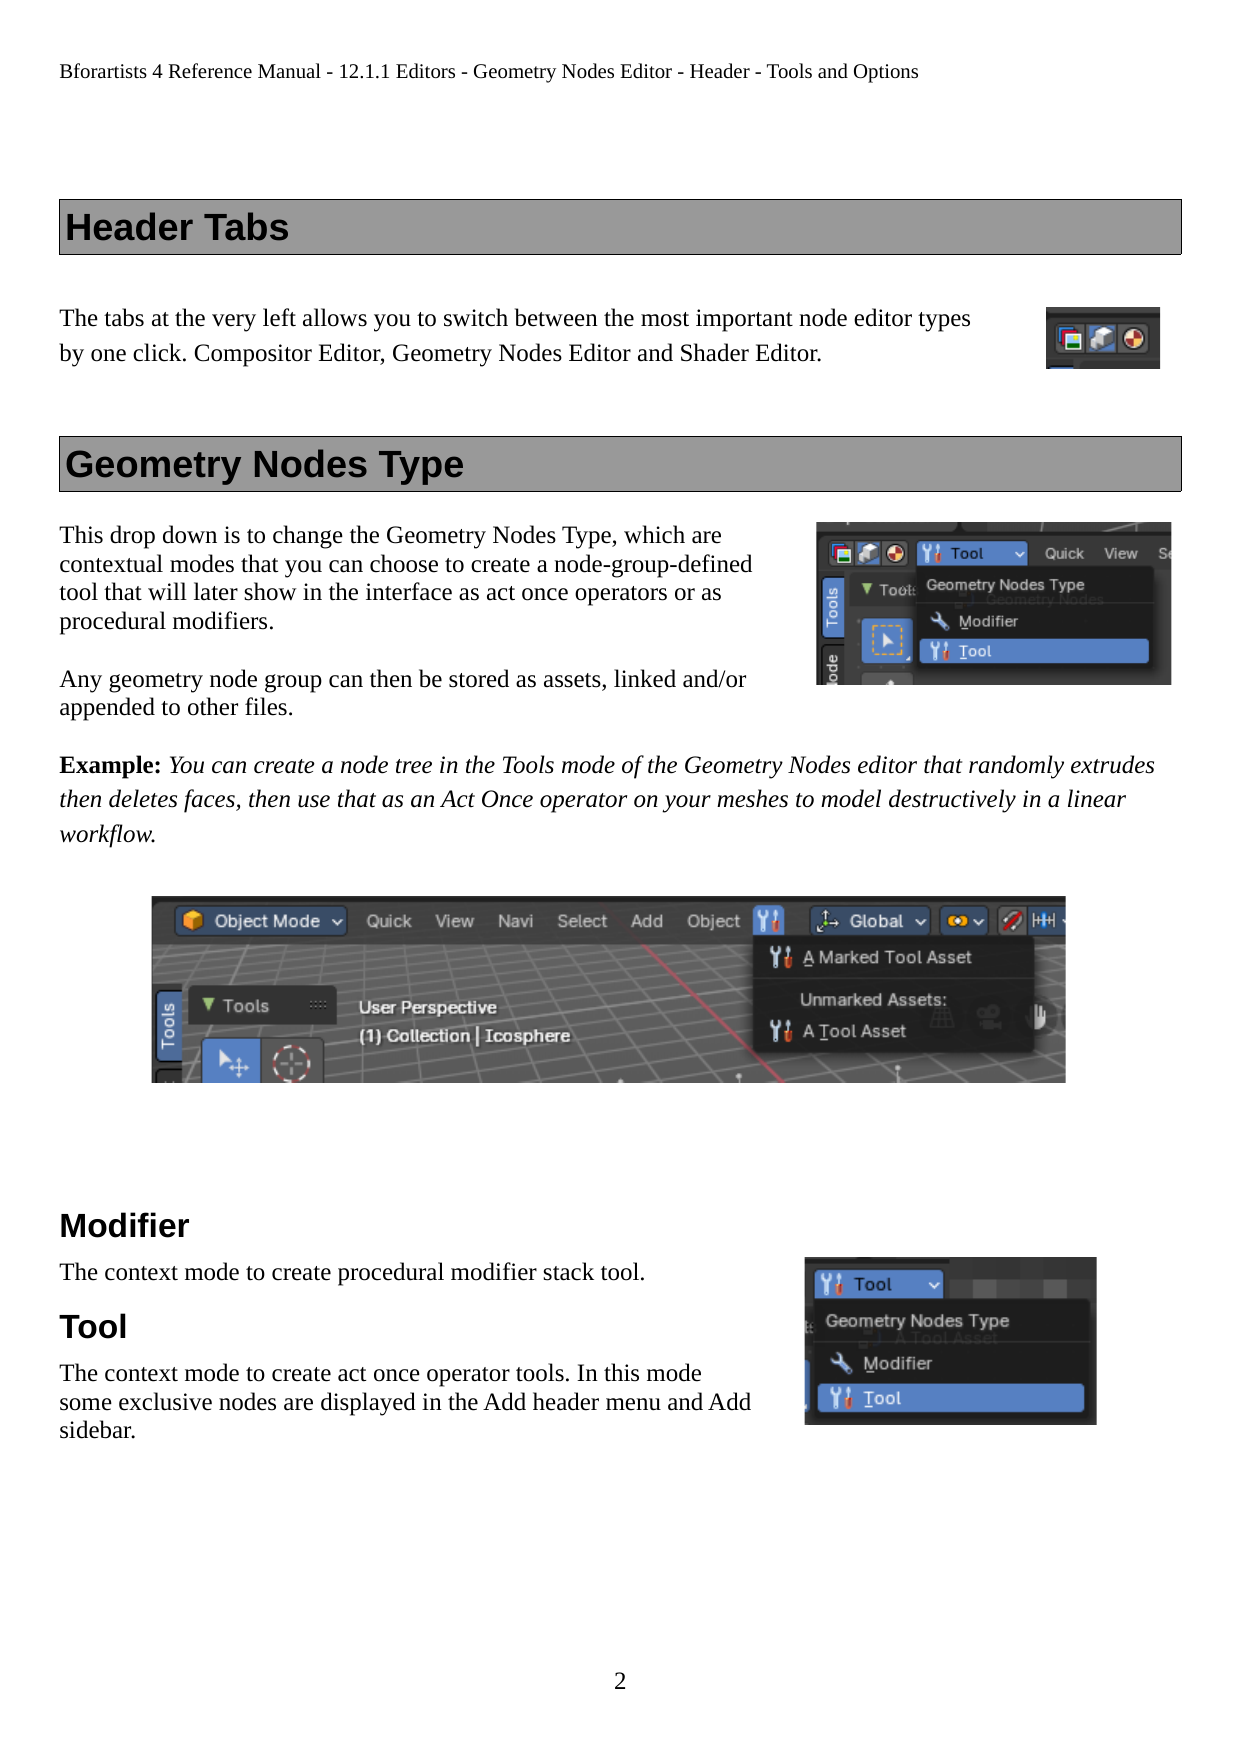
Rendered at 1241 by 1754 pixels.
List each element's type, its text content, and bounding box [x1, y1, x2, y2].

text Any geometry node group can then be stored as assets, linked and/or appended to other files. [59, 664, 1181, 721]
subtitle Modifier [59, 1206, 1181, 1244]
text This drop down is to change the Geometry Nodes Type, which are contextual modes that you can choose to create a node-group-defined tool that will later show in the interface as act once operators or as procedural modifiers. [59, 520, 1181, 635]
text Example: You can create a node tree in the Tools mode of the Geometry Nodes editor that randomly extrudes then deletes faces, then use that as an Act Once operator on your meshes to model destructively in a linear workflow. [59, 750, 1181, 848]
subtitle Tool [59, 1307, 804, 1345]
picture [151, 896, 1066, 1083]
table_header Header Tabs [60, 200, 1181, 254]
text The context mode to create act once operator tools. In this mode some exclusive nodes are displayed in the Add header menu and Add sidebar. [59, 1358, 1181, 1444]
text The tabs at the very left allows you to switch between the most important node editor types by one click. Compositor Editor, Geometry Nodes Editor and Shader Editor. [59, 303, 1181, 366]
text The context mode to create procedural modifier stack tool. [59, 1257, 804, 1286]
picture [816, 522, 1172, 685]
picture [804, 1257, 1097, 1425]
text [1097, 1257, 1181, 1286]
subtitle [1097, 1307, 1181, 1345]
table_header Geometry Nodes Type [60, 437, 1181, 491]
picture [1046, 307, 1161, 369]
